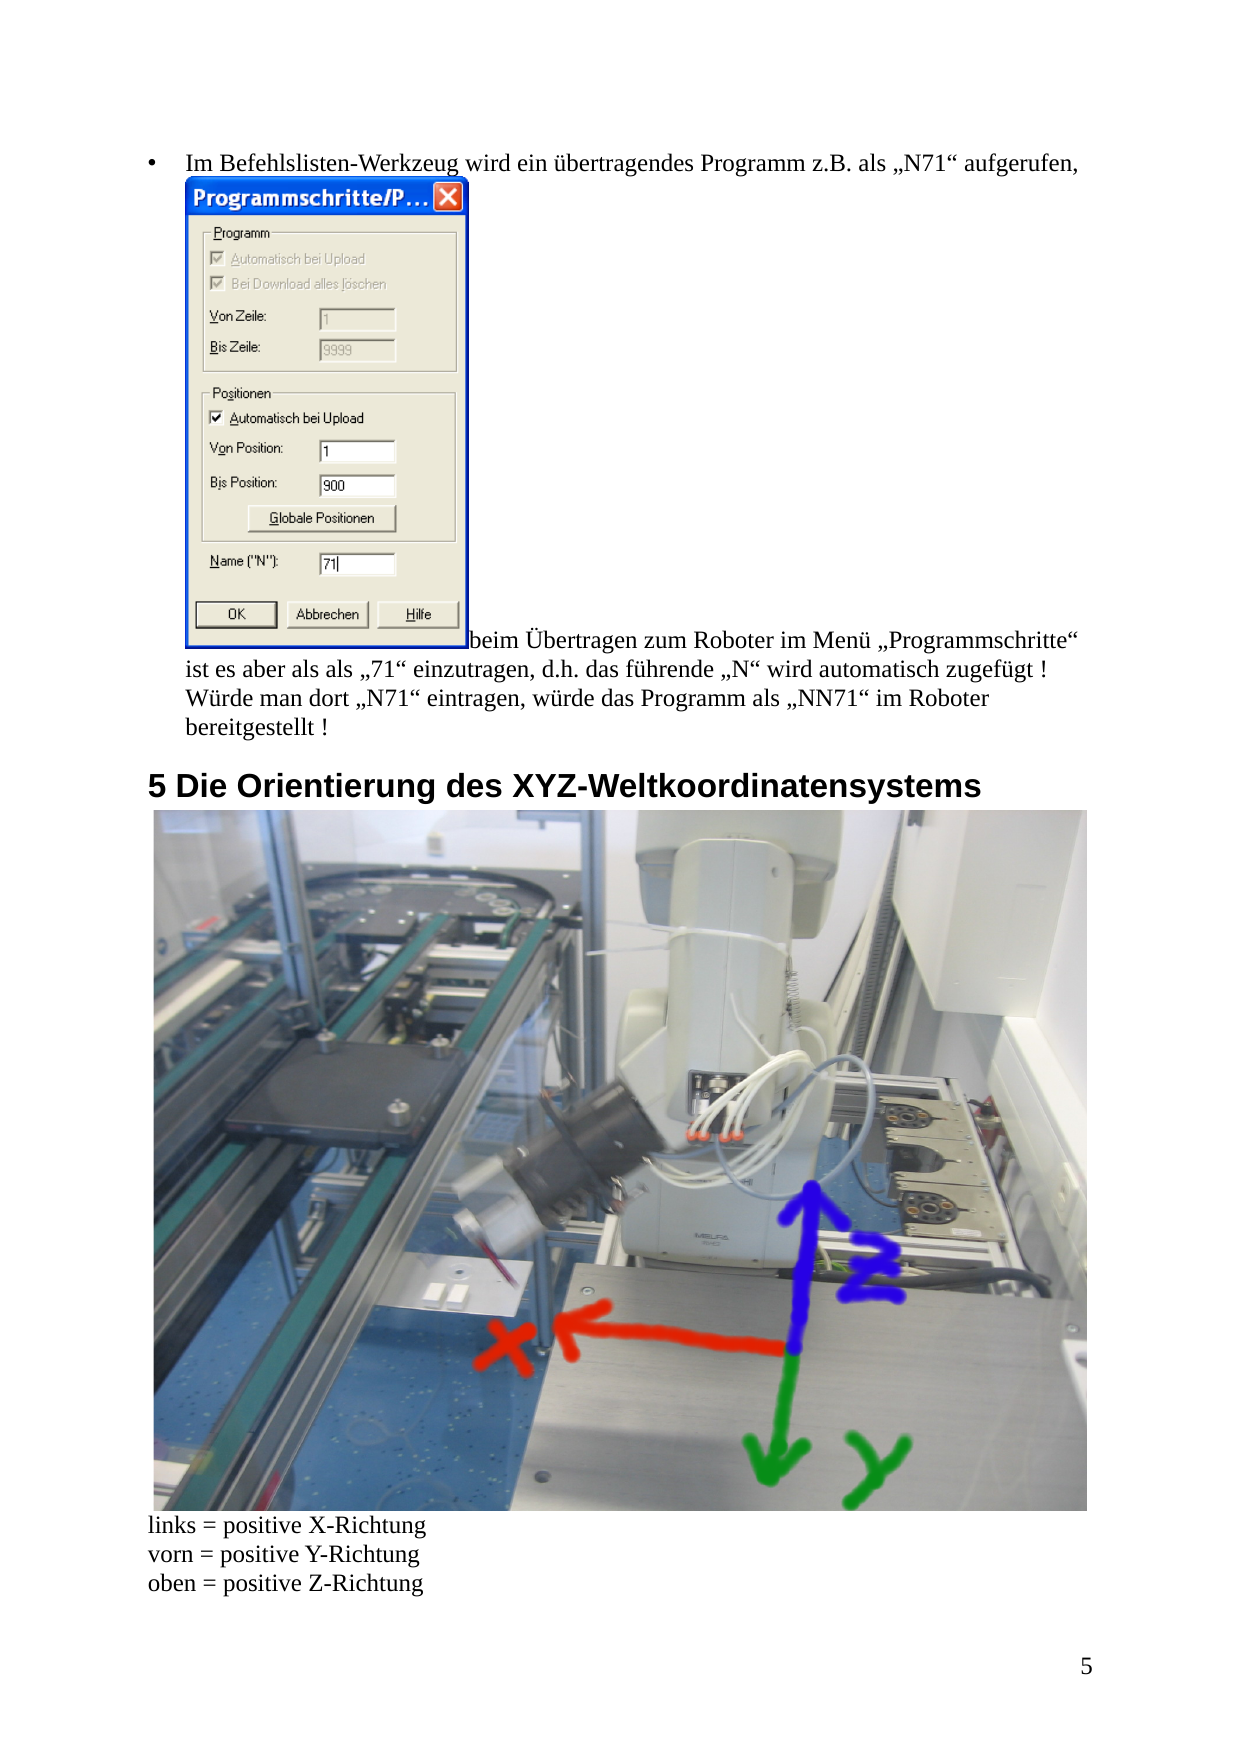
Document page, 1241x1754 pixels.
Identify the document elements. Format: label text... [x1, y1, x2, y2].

list Im Befehlslisten-Werkzeug wird ein übertragendes Programm z.B. als „N71“ aufgerufen, beim Übertragen zum Roboter im Menü „Programmschritte“ ist es aber als als „71“ einzutragen, d.h. das führende „N“ wird automatisch zugefügt ! Würde man dort „N71“ eintragen, würde das Programm als „NN71“ im Roboter bereitgestellt ! [148, 148, 1093, 741]
picture [153, 810, 1087, 1511]
text vorn = positive Y-Richtung [148, 1539, 1093, 1568]
text links = positive X-Richtung [148, 1510, 1093, 1539]
subtitle 5 Die Orientierung des XYZ-Weltkoordinatensystems [148, 766, 1093, 804]
picture [185, 176, 469, 649]
text oben = positive Z-Richtung [148, 1568, 1093, 1597]
